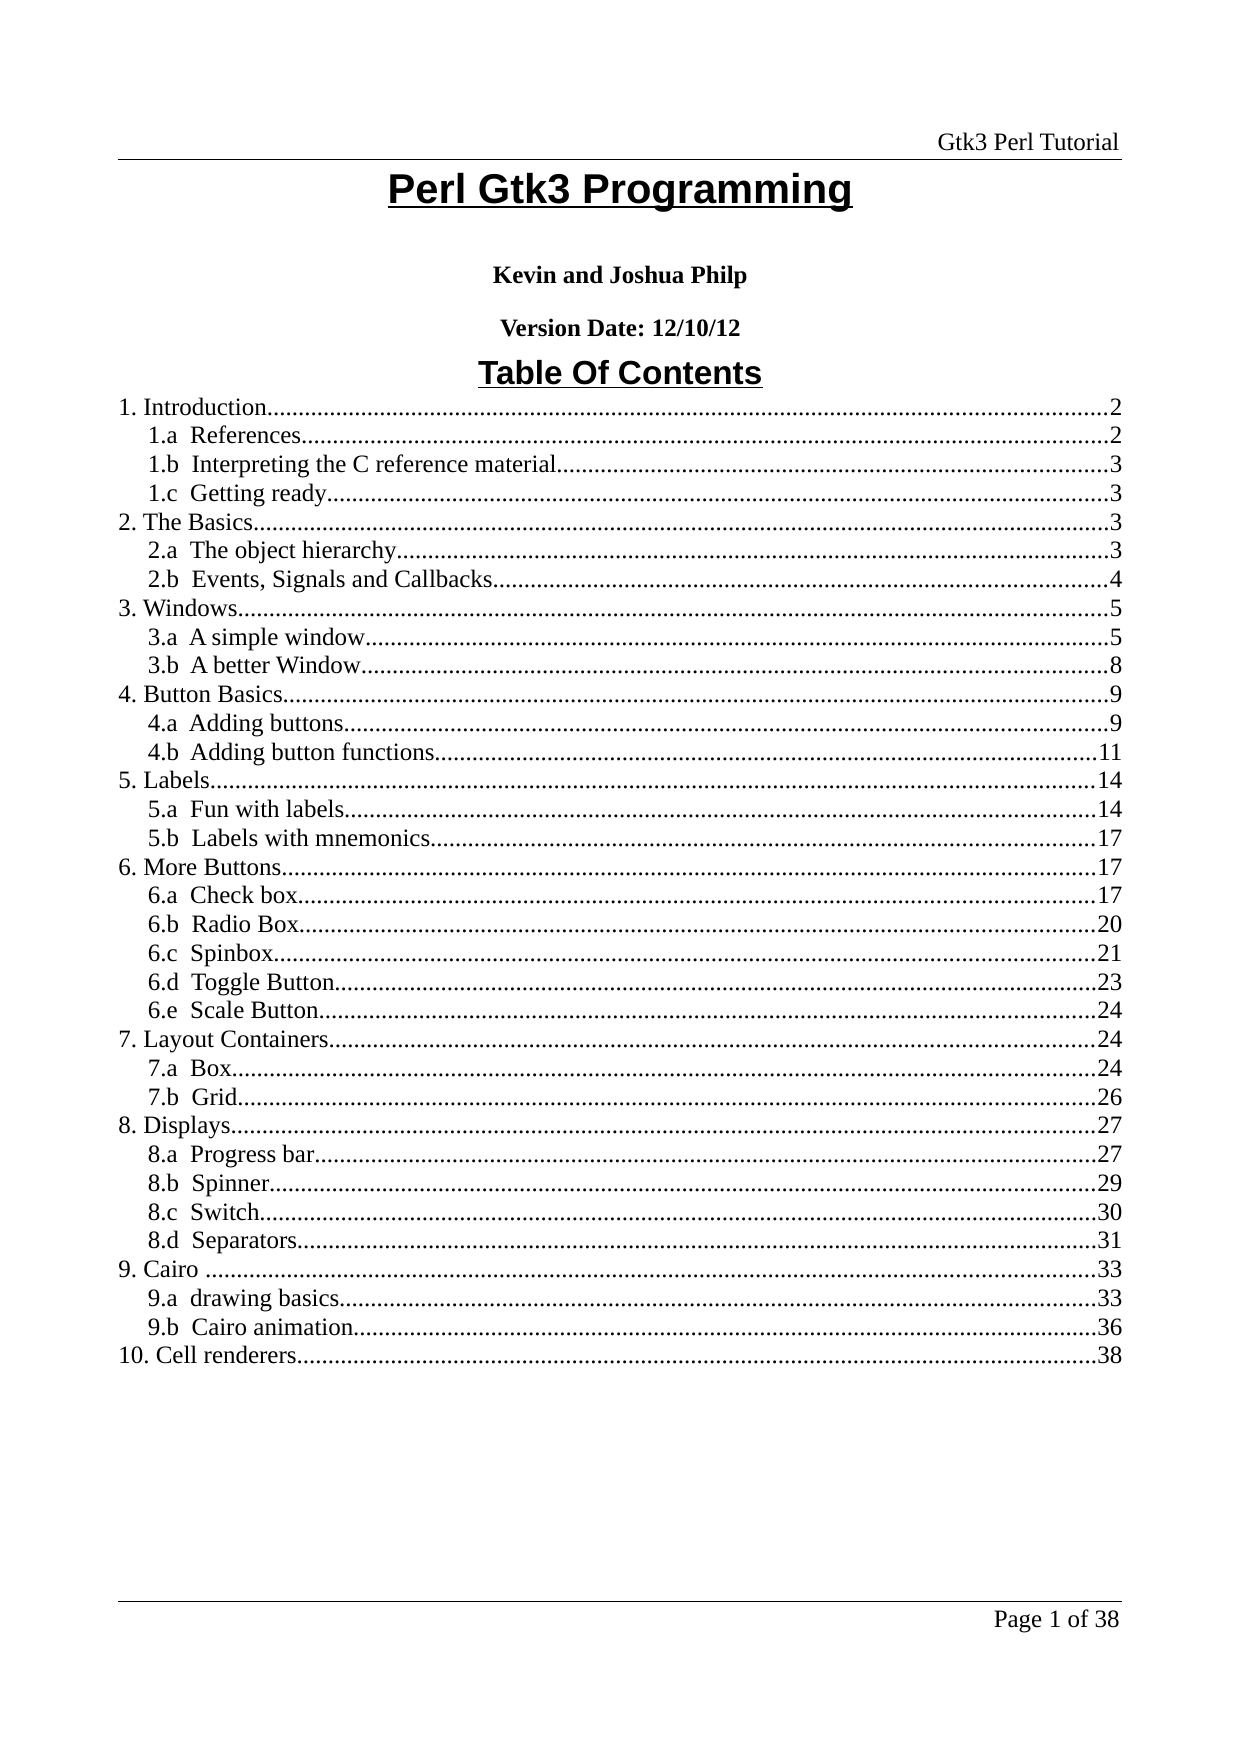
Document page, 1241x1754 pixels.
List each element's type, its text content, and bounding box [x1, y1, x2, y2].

text 8.b Spinner 29 [148, 1168, 1122, 1197]
text 5.b Labels with mnemonics 17 [148, 823, 1122, 852]
text 8.a Progress bar 27 [148, 1139, 1122, 1168]
text 2.a The object hierarchy 3 [148, 535, 1122, 564]
text 2.b Events, Signals and Callbacks 4 [148, 564, 1122, 593]
text 4.b Adding button functions 11 [148, 737, 1122, 765]
text 6.a Check box 17 [148, 880, 1122, 909]
text 5.a Fun with labels 14 [148, 794, 1122, 823]
text 3.b A better Window 8 [148, 650, 1122, 679]
text 8.d Separators 31 [148, 1225, 1122, 1254]
subtitle Table of Contents [118, 353, 1122, 392]
text 6.e Scale Button 24 [148, 995, 1122, 1024]
text Version Date: 12/10/12 [118, 313, 1122, 341]
text 7.b Grid 26 [148, 1082, 1122, 1110]
text 4. Button Basics 9 [118, 679, 1122, 708]
subtitle Perl Gtk3 Programming [118, 165, 1122, 213]
text 4.a Adding buttons 9 [148, 708, 1122, 737]
text 9. Cairo 33 [118, 1254, 1122, 1283]
text 2. The Basics 3 [118, 507, 1122, 535]
text 10. Cell renderers 38 [118, 1340, 1122, 1369]
text 6.c Spinbox 21 [148, 938, 1122, 967]
text 1.a References 2 [148, 420, 1122, 449]
text 6.d Toggle Button 23 [148, 967, 1122, 995]
text 1. Introduction 2 [118, 392, 1122, 420]
text Kevin and Joshua Philp [118, 260, 1122, 289]
text 7.a Box 24 [148, 1053, 1122, 1082]
text 3.a A simple window 5 [148, 622, 1122, 650]
text 6. More Buttons 17 [118, 852, 1122, 880]
text 9.a drawing basics 33 [148, 1283, 1122, 1312]
text 1.c Getting ready 3 [148, 478, 1122, 507]
text 1.b Interpreting the C reference material 3 [148, 449, 1122, 478]
text 8.c Switch 30 [148, 1197, 1122, 1225]
text 6.b Radio Box 20 [148, 909, 1122, 938]
text 9.b Cairo animation 36 [148, 1312, 1122, 1340]
text 3. Windows 5 [118, 593, 1122, 622]
text 5. Labels 14 [118, 765, 1122, 794]
text 7. Layout Containers 24 [118, 1024, 1122, 1053]
text 8. Displays 27 [118, 1110, 1122, 1139]
